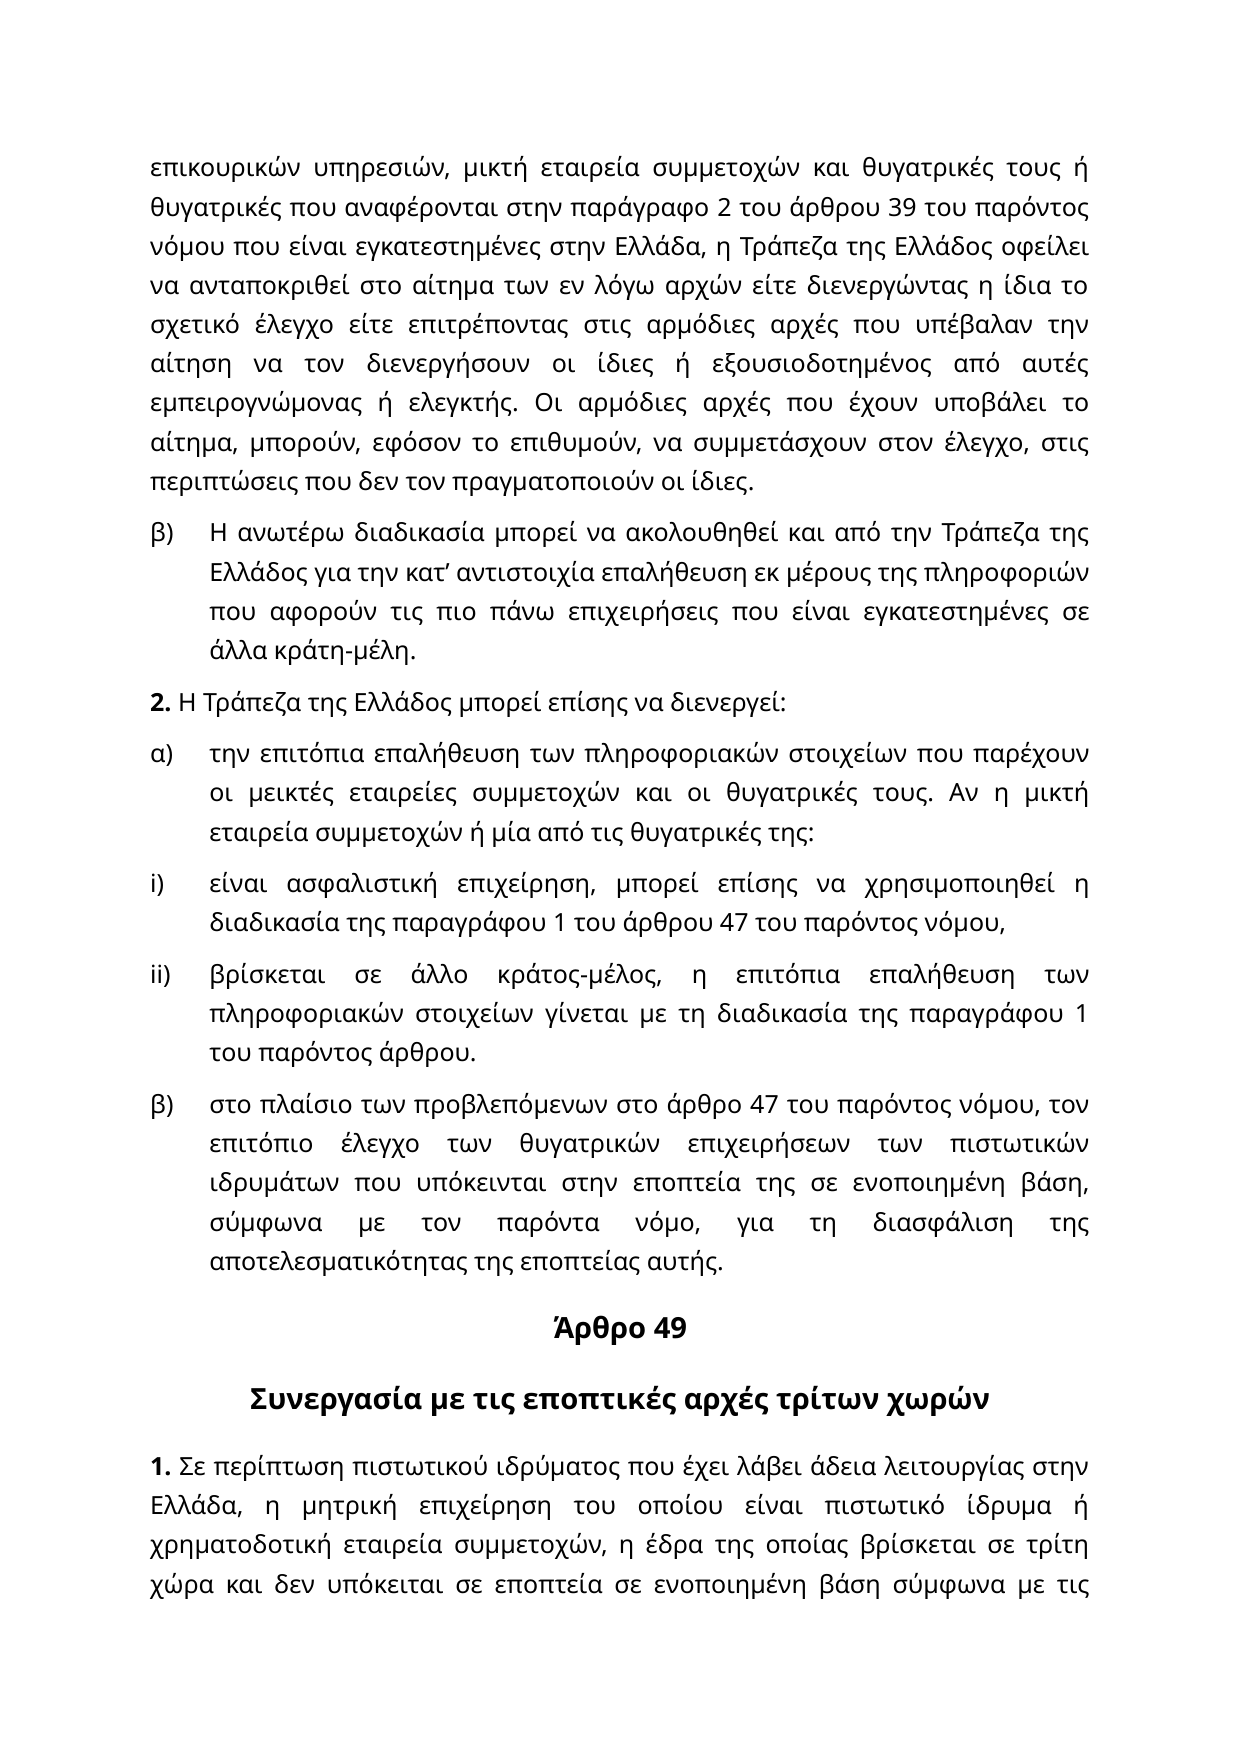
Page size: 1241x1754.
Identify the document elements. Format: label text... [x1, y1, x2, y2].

subtitle Συνεργασία με τις εποπτικές αρχές τρίτων χωρών [150, 1378, 1090, 1418]
text επικουρικών υπηρεσιών, μικτή εταιρεία συμμετοχών και θυγατρικές τους ή θυγατρικές που αναφέρονται στην παράγραφο 2 του άρθρου 39 του παρόντος νόμου που είναι εγκατεστημένες στην Ελλάδα, η Τράπεζα της Ελλάδος οφείλει να ανταποκριθεί στο αίτημα των εν λόγω αρχών είτε διενεργώντας η ίδια το σχετικό έλεγχο είτε επιτρέποντας στις αρμόδιες αρχές που υπέβαλαν την αίτηση να τον διενεργήσουν οι ίδιες ή εξουσιοδοτημένος από αυτές εμπειρογνώμονας ή ελεγκτής. Οι αρμόδιες αρχές που έχουν υποβάλει το αίτημα, μπορούν, εφόσον το επιθυμούν, να συμμετάσχουν στον έλεγχο, στις περιπτώσεις που δεν τον πραγματοποιούν οι ίδιες. [150, 150, 1090, 497]
list β) Η ανωτέρω διαδικασία μπορεί να ακολουθηθεί και από την Τράπεζα της Ελλάδος για την κατ’ αντιστοιχία επαλήθευση εκ μέρους της πληροφοριών που αφορούν τις πιο πάνω επιχειρήσεις που είναι εγκατεστημένες σε άλλα κράτη-μέλη. [150, 515, 1090, 667]
list i) είναι ασφαλιστική επιχείρηση, μπορεί επίσης να χρησιμοποιηθεί η διαδικασία της παραγράφου 1 του άρθρου 47 του παρόντος νόμου, [150, 866, 1090, 939]
text 2. Η Τράπεζα της Ελλάδος μπορεί επίσης να διενεργεί: [150, 684, 1090, 718]
text 1. Σε περίπτωση πιστωτικού ιδρύματος που έχει λάβει άδεια λειτουργίας στην Ελλάδα, η μητρική επιχείρηση του οποίου είναι πιστωτικό ίδρυμα ή χρηματοδοτική εταιρεία συμμετοχών, η έδρα της οποίας βρίσκεται σε τρίτη χώρα και δεν υπόκειται σε εποπτεία σε ενοποιημένη βάση σύμφωνα με τις [150, 1449, 1090, 1600]
list ii) βρίσκεται σε άλλο κράτος-μέλος, η επιτόπια επαλήθευση των πληροφοριακών στοιχείων γίνεται με τη διαδικασία της παραγράφου 1 του παρόντος άρθρου. [150, 957, 1090, 1069]
subtitle Άρθρο 49 [150, 1307, 1090, 1347]
list α) την επιτόπια επαλήθευση των πληροφοριακών στοιχείων που παρέχουν οι μεικτές εταιρείες συμμετοχών και οι θυγατρικές τους. Αν η μικτή εταιρεία συμμετοχών ή μία από τις θυγατρικές της: [150, 736, 1090, 848]
list β) στο πλαίσιο των προβλεπόμενων στο άρθρο 47 του παρόντος νόμου, τον επιτόπιο έλεγχο των θυγατρικών επιχειρήσεων των πιστωτικών ιδρυμάτων που υπόκεινται στην εποπτεία της σε ενοποιημένη βάση, σύμφωνα με τον παρόντα νόμο, για τη διασφάλιση της αποτελεσματικότητας της εποπτείας αυτής. [150, 1087, 1090, 1277]
